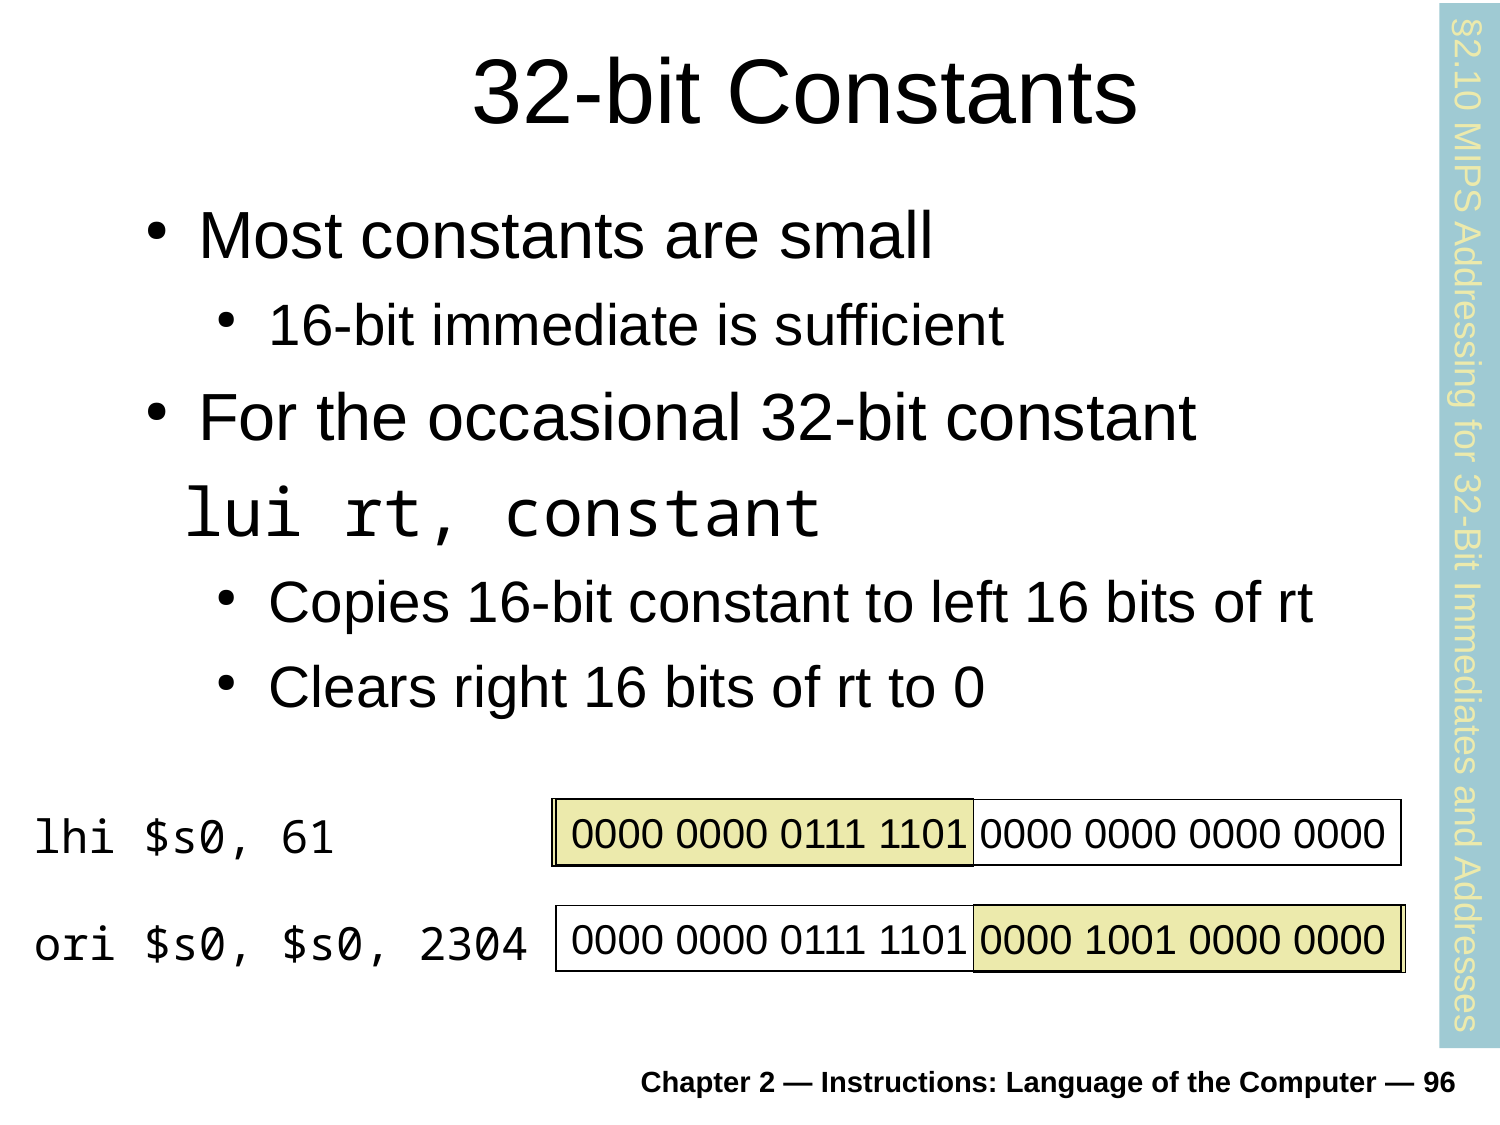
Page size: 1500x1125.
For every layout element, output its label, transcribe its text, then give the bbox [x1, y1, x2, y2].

text_box §2.10 MIPS Addressing for 32-Bit Immediates and Addresses [1439, 3, 1500, 1049]
text_box ori $s0, $s0, 2304 [18, 906, 544, 978]
text_box 0000 0000 0111 1101 0000 0000 0000 0000 [556, 799, 1402, 865]
text_box lhi $s0, 61 [18, 800, 351, 871]
text_box [973, 904, 1406, 973]
text_box Chapter 2 — Instructions: Language of the Computer — <number> [277, 1046, 1471, 1106]
list Most constants are small 16-bit immediate is sufficient For the occasional 32-bit constant lui rt, constant Copies 16-bit constant to left 16 bits of rt Clears right 16 bits of rt to 0 [112, 184, 1439, 752]
text_box [551, 798, 974, 867]
text_box 0000 0000 0111 1101 0000 1001 0000 0000 [556, 905, 1402, 972]
title 32-bit Constants [112, 23, 1439, 149]
